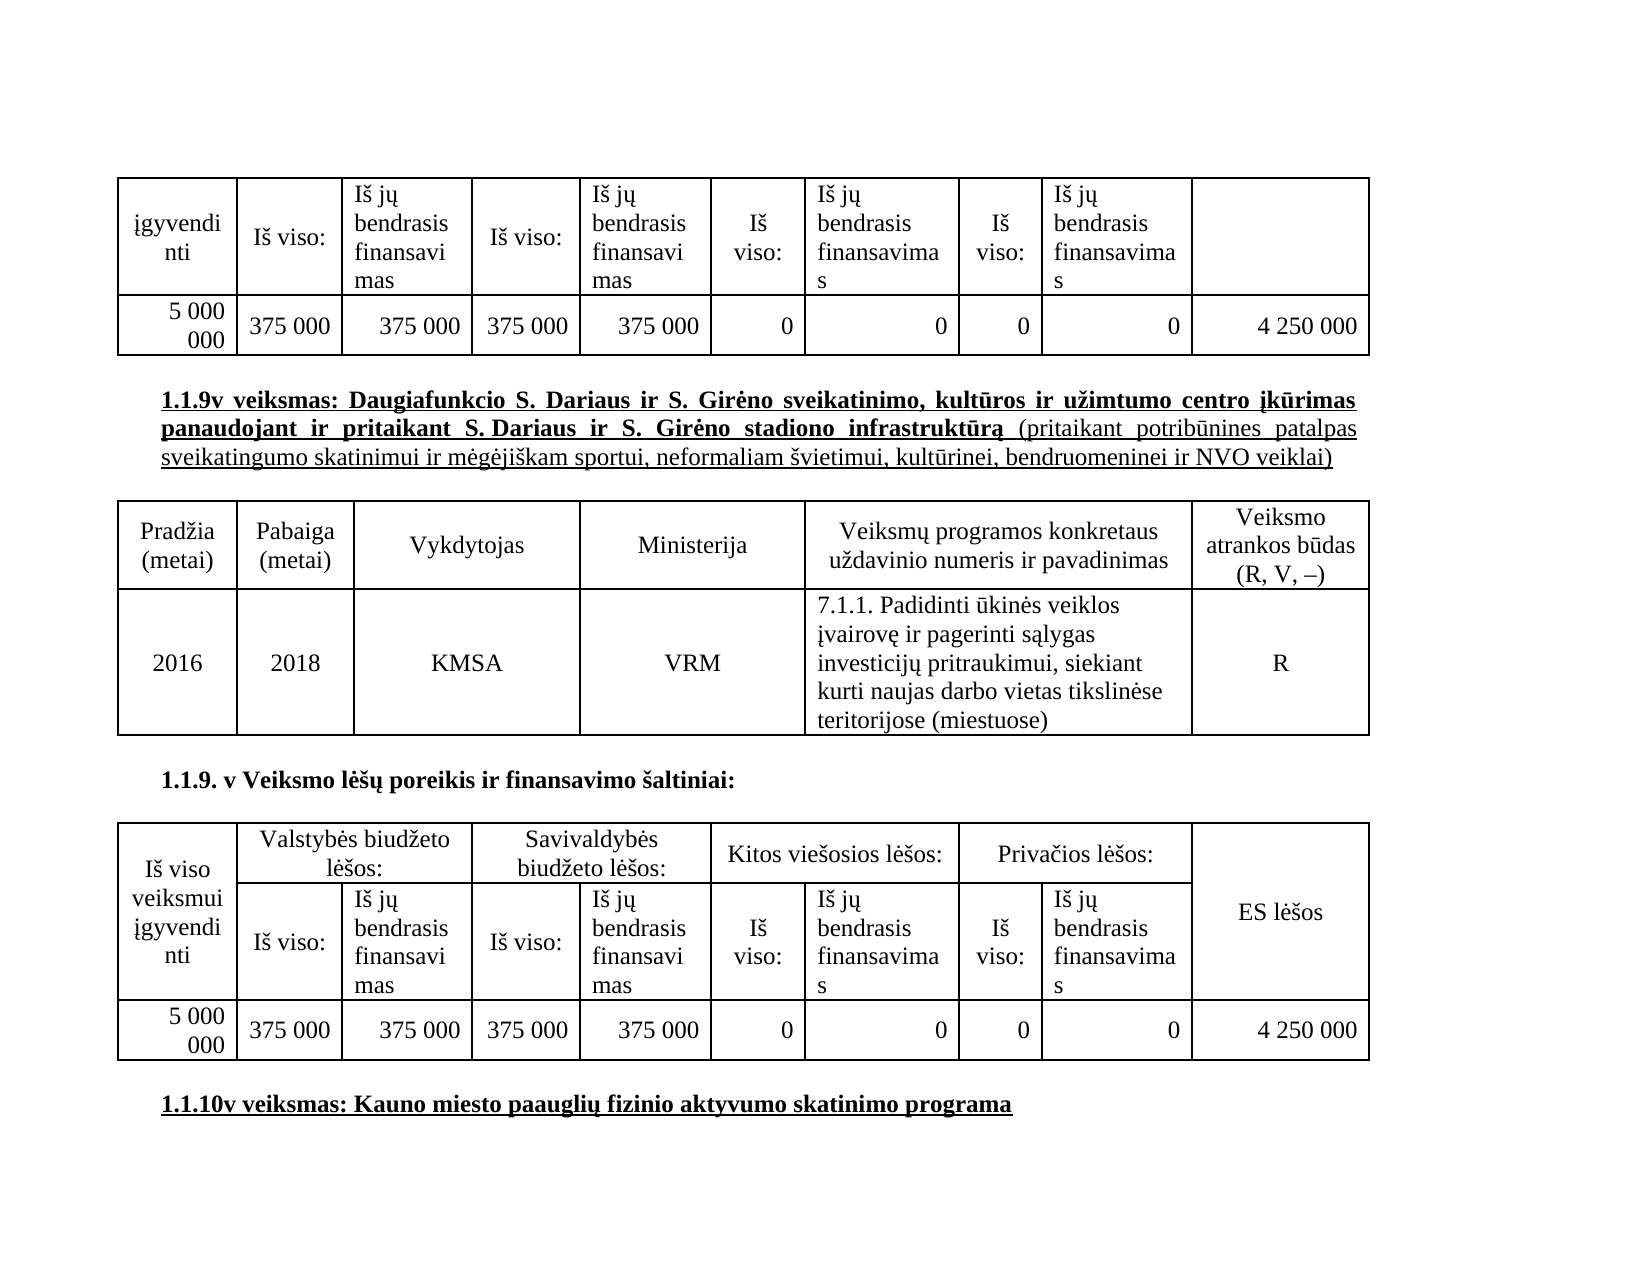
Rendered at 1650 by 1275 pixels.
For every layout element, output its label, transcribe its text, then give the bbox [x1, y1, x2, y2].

table_cell [811, 794, 892, 822]
table_cell [1390, 588, 1473, 734]
table_cell [1160, 471, 1223, 500]
table_cell 5 000 000 [119, 296, 236, 354]
table_cell [118, 1089, 149, 1118]
table_cell [1062, 471, 1160, 500]
table_cell Veiksmo atrankos būdas (R, V, –) [1193, 502, 1368, 588]
table_cell Iš viso: [712, 884, 804, 999]
table_cell [237, 794, 342, 822]
table_cell Iš jų bendrasis finansavimas [343, 884, 471, 999]
table_cell [342, 736, 365, 765]
table_cell [1370, 500, 1389, 588]
table_cell [118, 471, 149, 500]
table_cell Iš viso: [960, 179, 1041, 294]
table_cell Iš viso: [960, 884, 1041, 999]
table_cell Privačios lėšos: [960, 824, 1191, 882]
table_cell Pabaiga (metai) [238, 502, 353, 588]
table_cell 375 000 [343, 1001, 471, 1058]
table_cell Veiksmų programos konkretaus uždavinio numeris ir pavadinimas [806, 502, 1191, 588]
table_cell [1390, 1059, 1473, 1089]
table_cell [1192, 765, 1369, 793]
table_cell [1370, 822, 1389, 882]
table_cell Iš jų bendrasis finansavimas [1043, 884, 1191, 999]
table_cell [603, 794, 788, 822]
table_cell Iš jų bendrasis finansavimas [581, 179, 710, 294]
table_cell VRM [581, 590, 804, 734]
table_cell [959, 794, 1062, 822]
table_cell [811, 736, 892, 765]
table_cell [1390, 354, 1473, 471]
table_cell [149, 471, 237, 500]
table_cell [1369, 765, 1389, 793]
table_cell [1370, 999, 1389, 1058]
table_cell Iš jų bendrasis finansavimas [343, 179, 471, 294]
table_cell 4 250 000 [1193, 1001, 1368, 1058]
table_cell 375 000 [473, 1001, 579, 1058]
table_cell [1223, 471, 1473, 500]
table_cell [1370, 882, 1389, 999]
table_cell 0 [712, 296, 804, 354]
table_cell 1.1.9v veiksmas: Daugiafunkcio S. Dariaus ir S. Girėno sveikatinimo, kultūros ir užimtumo centro įkūrimas panaudojant ir pritaikant S. Dariaus ir S. Girėno stadiono infrastruktūrą (pritaikant potribūnines patalpas sveikatingumo skatinimui ir mėgėjiškam sportui, neformaliam švietimui, kultūrinei, bendruomeninei ir NVO veiklai) [149, 356, 1369, 471]
table_cell [342, 471, 365, 500]
table_cell [118, 736, 149, 765]
table_cell [1370, 588, 1389, 734]
table_cell [1160, 736, 1223, 765]
table_cell Iš viso: [238, 179, 341, 294]
table_cell Iš jų bendrasis finansavimas [581, 884, 710, 999]
table_cell [1390, 500, 1473, 588]
table_cell [1223, 734, 1473, 765]
table_cell 0 [1043, 296, 1191, 354]
table_cell [788, 471, 811, 500]
table_cell [1390, 765, 1473, 793]
table_cell [580, 794, 603, 822]
table_cell 0 [960, 296, 1041, 354]
table_cell [149, 736, 237, 765]
table_cell Savivaldybės biudžeto lėšos: [473, 824, 710, 882]
table_cell Iš jų bendrasis finansavimas [1043, 179, 1191, 294]
table_cell 375 000 [238, 296, 341, 354]
table_cell [118, 356, 149, 471]
table_cell 1.1.10v veiksmas: Kauno miesto paauglių fizinio aktyvumo skatinimo programa [149, 1089, 1369, 1118]
table_cell 0 [960, 1001, 1041, 1058]
table_cell [1193, 179, 1368, 294]
table_cell [1369, 1089, 1389, 1118]
table_cell [149, 794, 237, 822]
table_cell [365, 471, 472, 500]
table_cell Pradžia (metai) [119, 502, 236, 588]
table_cell [237, 471, 342, 500]
table_cell ES lėšos [1193, 824, 1368, 999]
table_cell Iš viso veiksmui įgyvendinti [119, 824, 236, 999]
table_cell [118, 1061, 1369, 1089]
table_cell [472, 471, 580, 500]
table_cell [959, 736, 1062, 765]
table_cell Ministerija [581, 502, 804, 588]
table_cell [472, 736, 580, 765]
table_cell KMSA [355, 590, 579, 734]
table_cell 0 [712, 1001, 804, 1058]
table_cell [1369, 1059, 1389, 1089]
table_cell Iš jų bendrasis finansavimas [806, 884, 958, 999]
table_cell [1062, 794, 1160, 822]
table_cell Valstybės biudžeto lėšos: [238, 824, 471, 882]
table_cell [580, 471, 603, 500]
table_cell 375 000 [238, 1001, 341, 1058]
table_cell [959, 471, 1062, 500]
table_cell [1390, 177, 1473, 294]
table_cell [892, 471, 959, 500]
table_cell Kitos viešosios lėšos: [712, 824, 958, 882]
table_cell 0 [806, 1001, 958, 1058]
table_cell [118, 794, 149, 822]
table_cell R [1193, 590, 1368, 734]
table_cell [1369, 354, 1389, 471]
table_cell [365, 736, 472, 765]
table_cell Iš viso: [712, 179, 804, 294]
table_cell Iš viso: [473, 884, 579, 999]
table_cell [892, 794, 959, 822]
table_cell [1370, 177, 1389, 294]
table_cell 4 250 000 [1193, 296, 1368, 354]
table_cell [788, 736, 811, 765]
table_cell [1390, 294, 1473, 354]
table_cell [1160, 794, 1223, 822]
table_cell Iš viso: [238, 884, 341, 999]
table_cell [603, 736, 788, 765]
table_cell [1370, 294, 1389, 354]
table_cell 0 [806, 296, 958, 354]
table_cell 5 000 000 [119, 1001, 236, 1058]
table_cell Iš jų bendrasis finansavimas [806, 179, 958, 294]
table_cell [811, 471, 892, 500]
table_cell [892, 736, 959, 765]
table_cell [1062, 736, 1160, 765]
table_cell [1390, 822, 1473, 882]
table_cell Iš viso: [473, 179, 579, 294]
table_cell 2018 [238, 590, 353, 734]
table_cell 375 000 [473, 296, 579, 354]
table_cell [1390, 999, 1473, 1058]
table_cell 375 000 [581, 296, 710, 354]
table_cell 0 [1043, 1001, 1191, 1058]
table_cell įgyvendinti [119, 179, 236, 294]
table_cell [1223, 794, 1473, 822]
table_cell [342, 794, 365, 822]
table_cell [580, 736, 603, 765]
table_cell [1390, 882, 1473, 999]
table_cell 375 000 [343, 296, 471, 354]
table_cell [1390, 1089, 1473, 1118]
table_cell [472, 794, 580, 822]
table_cell [118, 765, 149, 793]
table_cell Vykdytojas [355, 502, 579, 588]
table_cell [788, 794, 811, 822]
table_cell 7.1.1. Padidinti ūkinės veiklos įvairovę ir pagerinti sąlygas investicijų pritraukimui, siekiant kurti naujas darbo vietas tikslinėse teritorijose (miestuose) [806, 590, 1191, 734]
table_cell [237, 736, 342, 765]
table_cell [603, 471, 788, 500]
table_cell 375 000 [581, 1001, 710, 1058]
table_cell [365, 794, 472, 822]
table_cell 2016 [119, 590, 236, 734]
table_cell 1.1.9. v Veiksmo lėšų poreikis ir finansavimo šaltiniai: [149, 765, 1192, 793]
